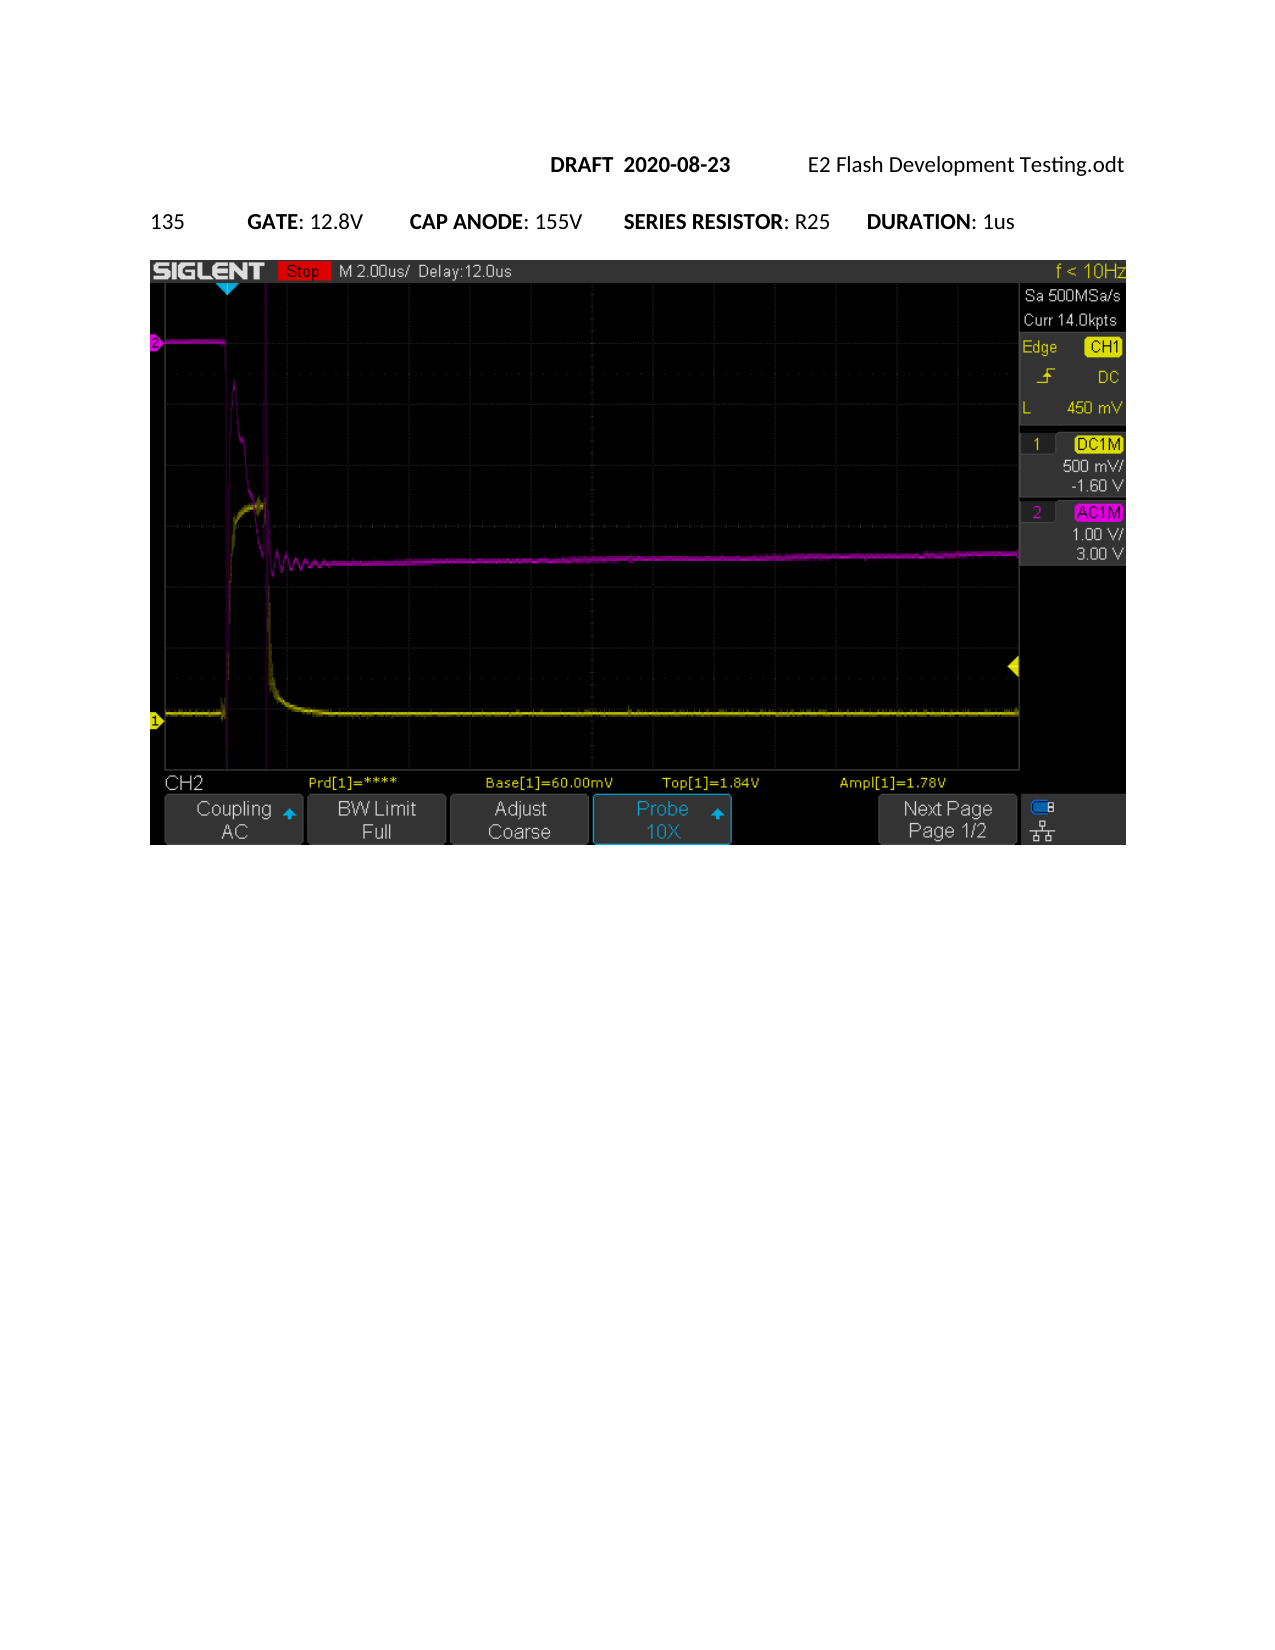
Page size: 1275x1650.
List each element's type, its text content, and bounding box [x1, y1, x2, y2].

picture [595, 796, 730, 843]
picture [150, 260, 1126, 845]
text 135 GATE: 12.8V CAP ANODE: 155V SERIES RESISTOR: R25 DURATION: 1us [150, 207, 1125, 236]
